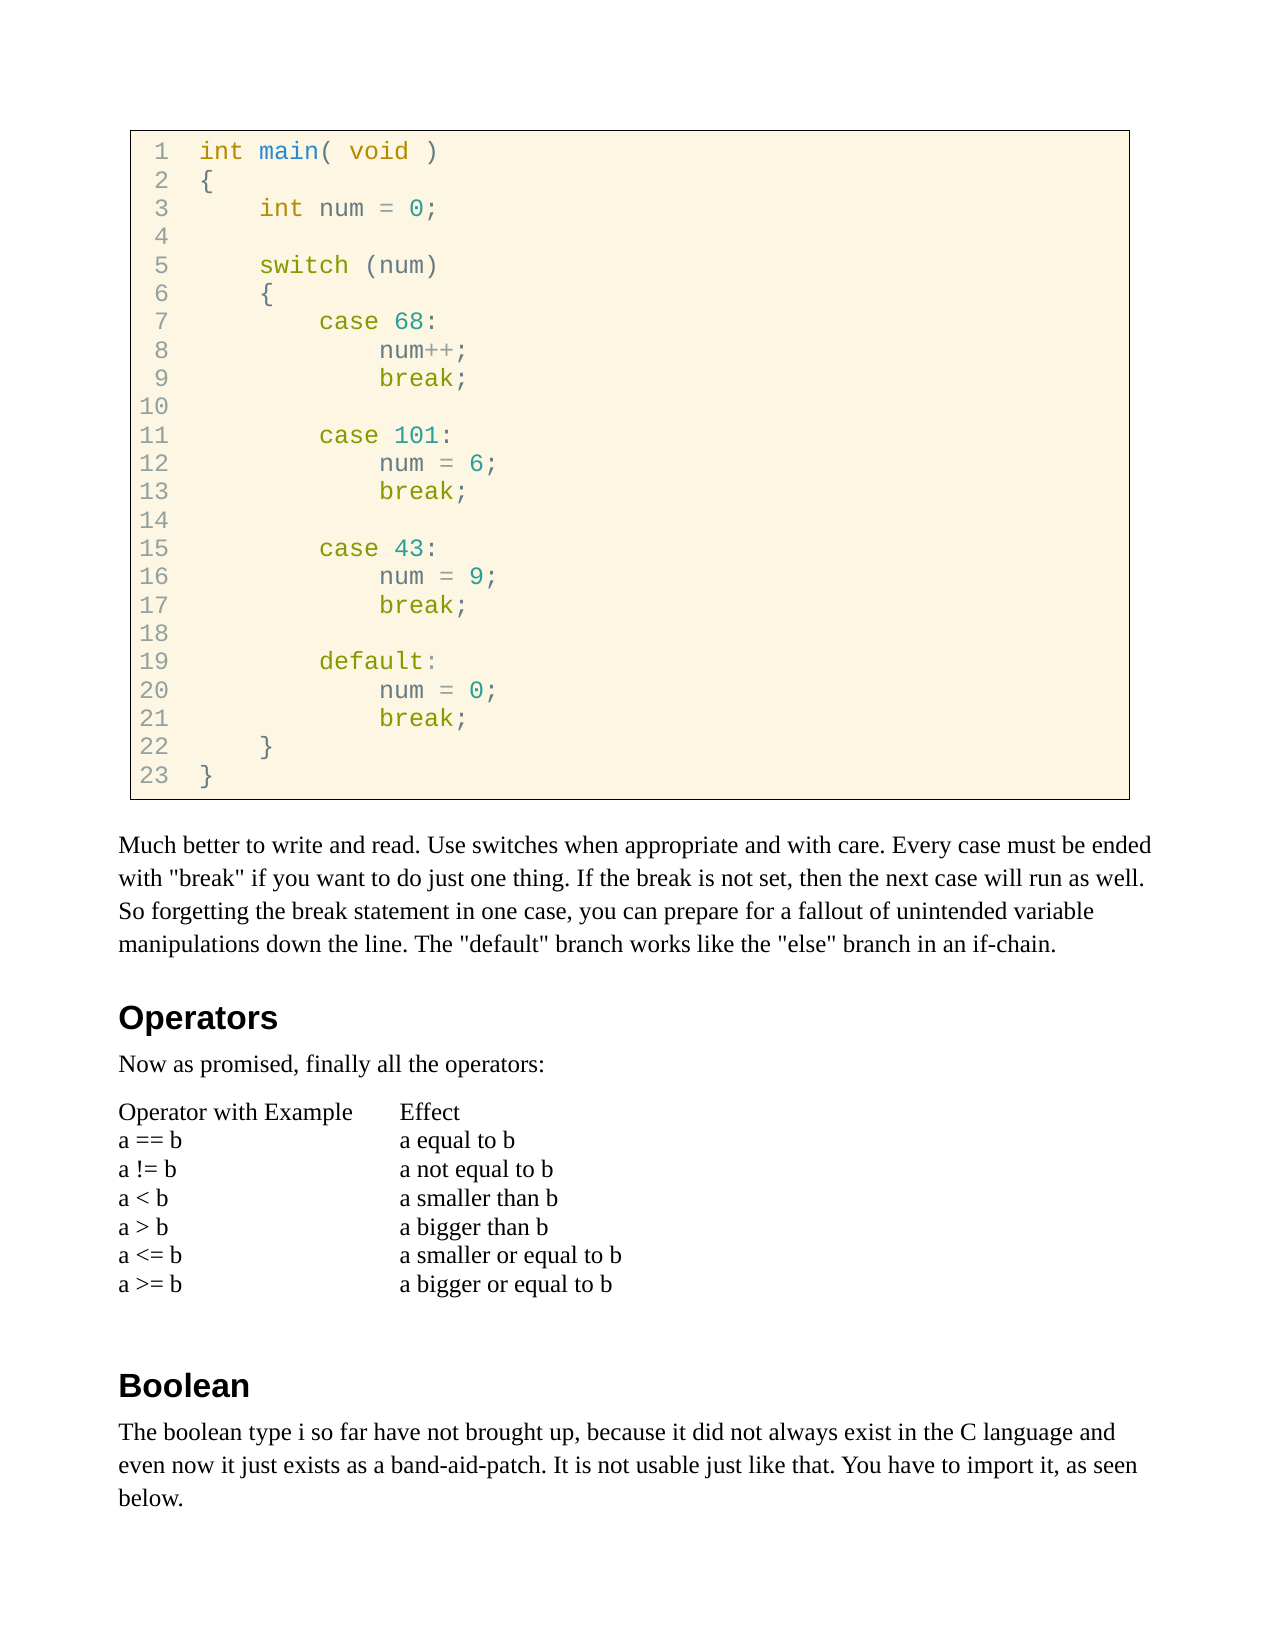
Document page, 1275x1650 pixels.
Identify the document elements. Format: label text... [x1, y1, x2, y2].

text 1 int main( void ) [139, 139, 1120, 167]
table_cell a == b [118, 1125, 399, 1154]
text 8 num++; [139, 337, 1120, 366]
text 2 { [139, 167, 1120, 196]
text Now as promised, finally all the operators: [118, 1049, 1157, 1078]
table_cell a != b [118, 1154, 399, 1183]
text 20 num = 0; [139, 677, 1120, 706]
table_cell a > b [118, 1212, 399, 1240]
text 9 break; [139, 366, 1120, 394]
subtitle Boolean [118, 1366, 1157, 1405]
text 6 { [139, 281, 1120, 309]
text 17 break; [139, 592, 1120, 621]
text 22 } [139, 734, 1120, 762]
subtitle Operators [118, 998, 1157, 1036]
text 7 case 68: [139, 309, 1120, 337]
text 16 num = 9; [139, 564, 1120, 592]
table_cell a bigger than b [399, 1212, 1157, 1240]
text 15 case 43: [139, 536, 1120, 564]
text 14 [139, 507, 1120, 536]
text 11 case 101: [139, 422, 1120, 451]
text 21 break; [139, 706, 1120, 734]
table_cell a equal to b [399, 1125, 1157, 1154]
text The boolean type i so far have not brought up, because it did not always exist in the C language and even now it just exists as a band-aid-patch. It is not usable just like that. You have to import it, as seen below. [118, 1417, 1157, 1512]
table_cell a >= b [118, 1269, 399, 1298]
table_cell a smaller than b [399, 1183, 1157, 1212]
text 10 [139, 394, 1120, 422]
text 18 [139, 621, 1120, 649]
text 3 int num = 0; [139, 196, 1120, 224]
text 12 num = 6; [139, 451, 1120, 479]
table_cell a bigger or equal to b [399, 1269, 1157, 1298]
table_cell a smaller or equal to b [399, 1240, 1157, 1269]
table_header Operator with Example [118, 1097, 399, 1125]
table_cell a < b [118, 1183, 399, 1212]
text 4 [139, 224, 1120, 252]
text 19 default: [139, 649, 1120, 677]
text 23 } [139, 762, 1120, 791]
table_cell a not equal to b [399, 1154, 1157, 1183]
text Much better to write and read. Use switches when appropriate and with care. Every case must be ended with "break" if you want to do just one thing. If the break is not set, then the next case will run as well. So forgetting the break statement in one case, you can prepare for a fallout of unintended variable manipulations down the line. The "default" branch works like the "else" branch in an if-chain. [118, 830, 1157, 958]
text 13 break; [139, 479, 1120, 507]
table_cell a <= b [118, 1240, 399, 1269]
table_header Effect [399, 1097, 1157, 1125]
text 5 switch (num) [139, 252, 1120, 281]
